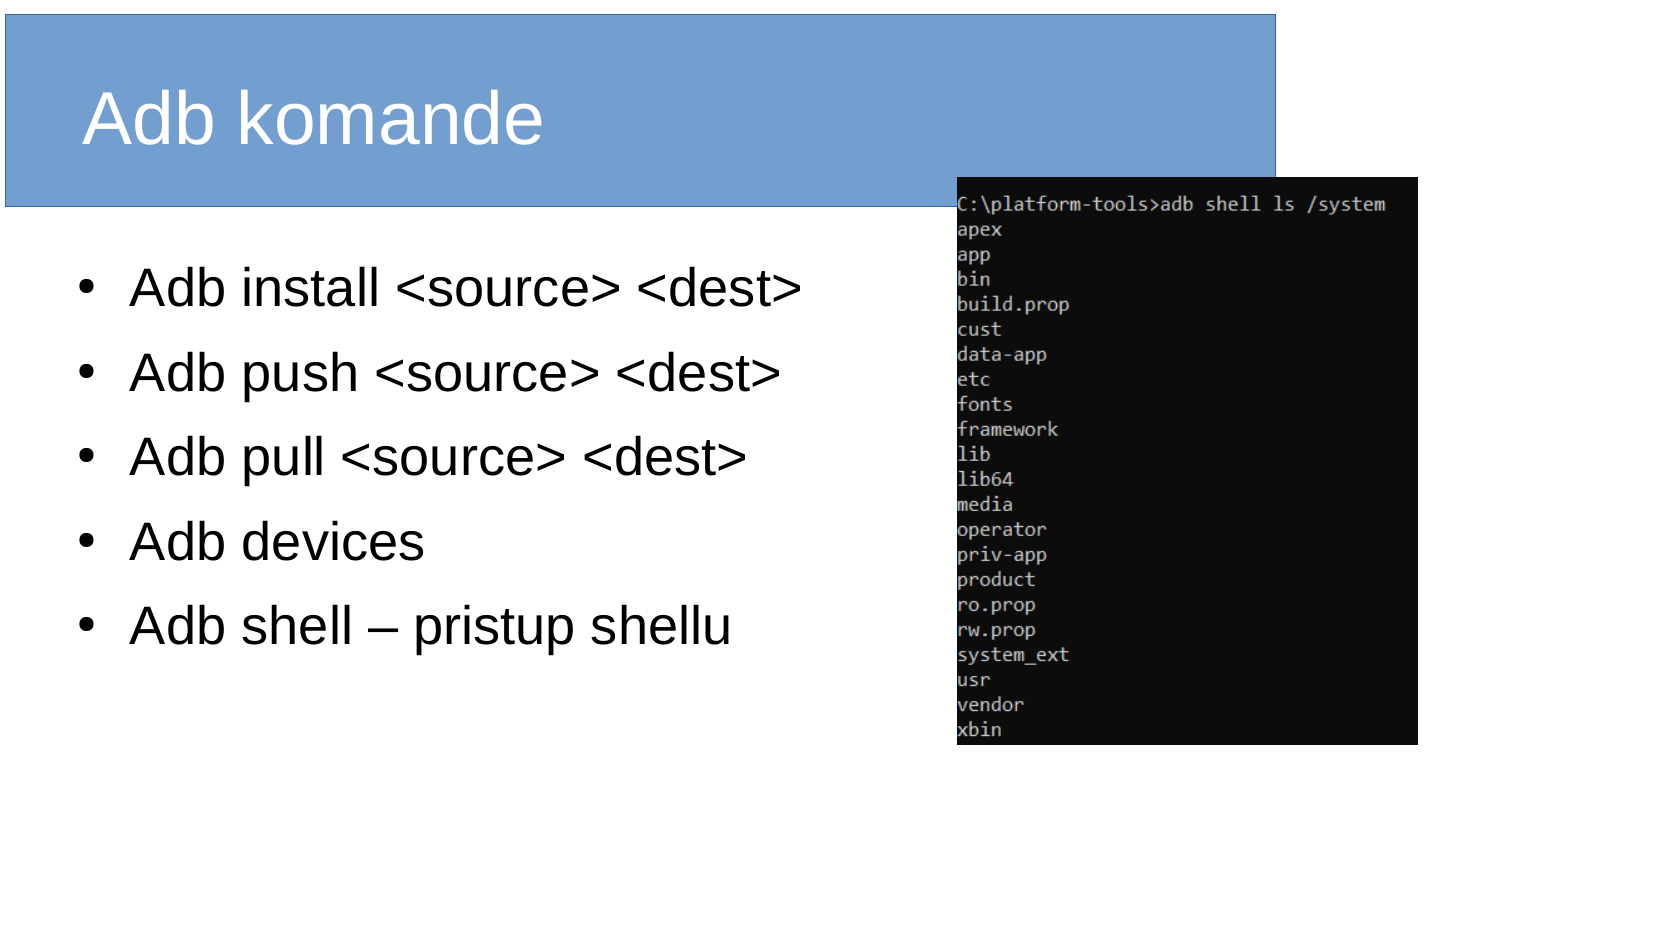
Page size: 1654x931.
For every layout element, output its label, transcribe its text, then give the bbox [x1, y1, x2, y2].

title Adb komande [82, 44, 1235, 192]
list Adb install <source> <dest> Adb push <source> <dest> Adb pull <source> <dest> Adb devices Adb shell – pristup shellu [59, 257, 1548, 798]
picture [957, 177, 1418, 745]
